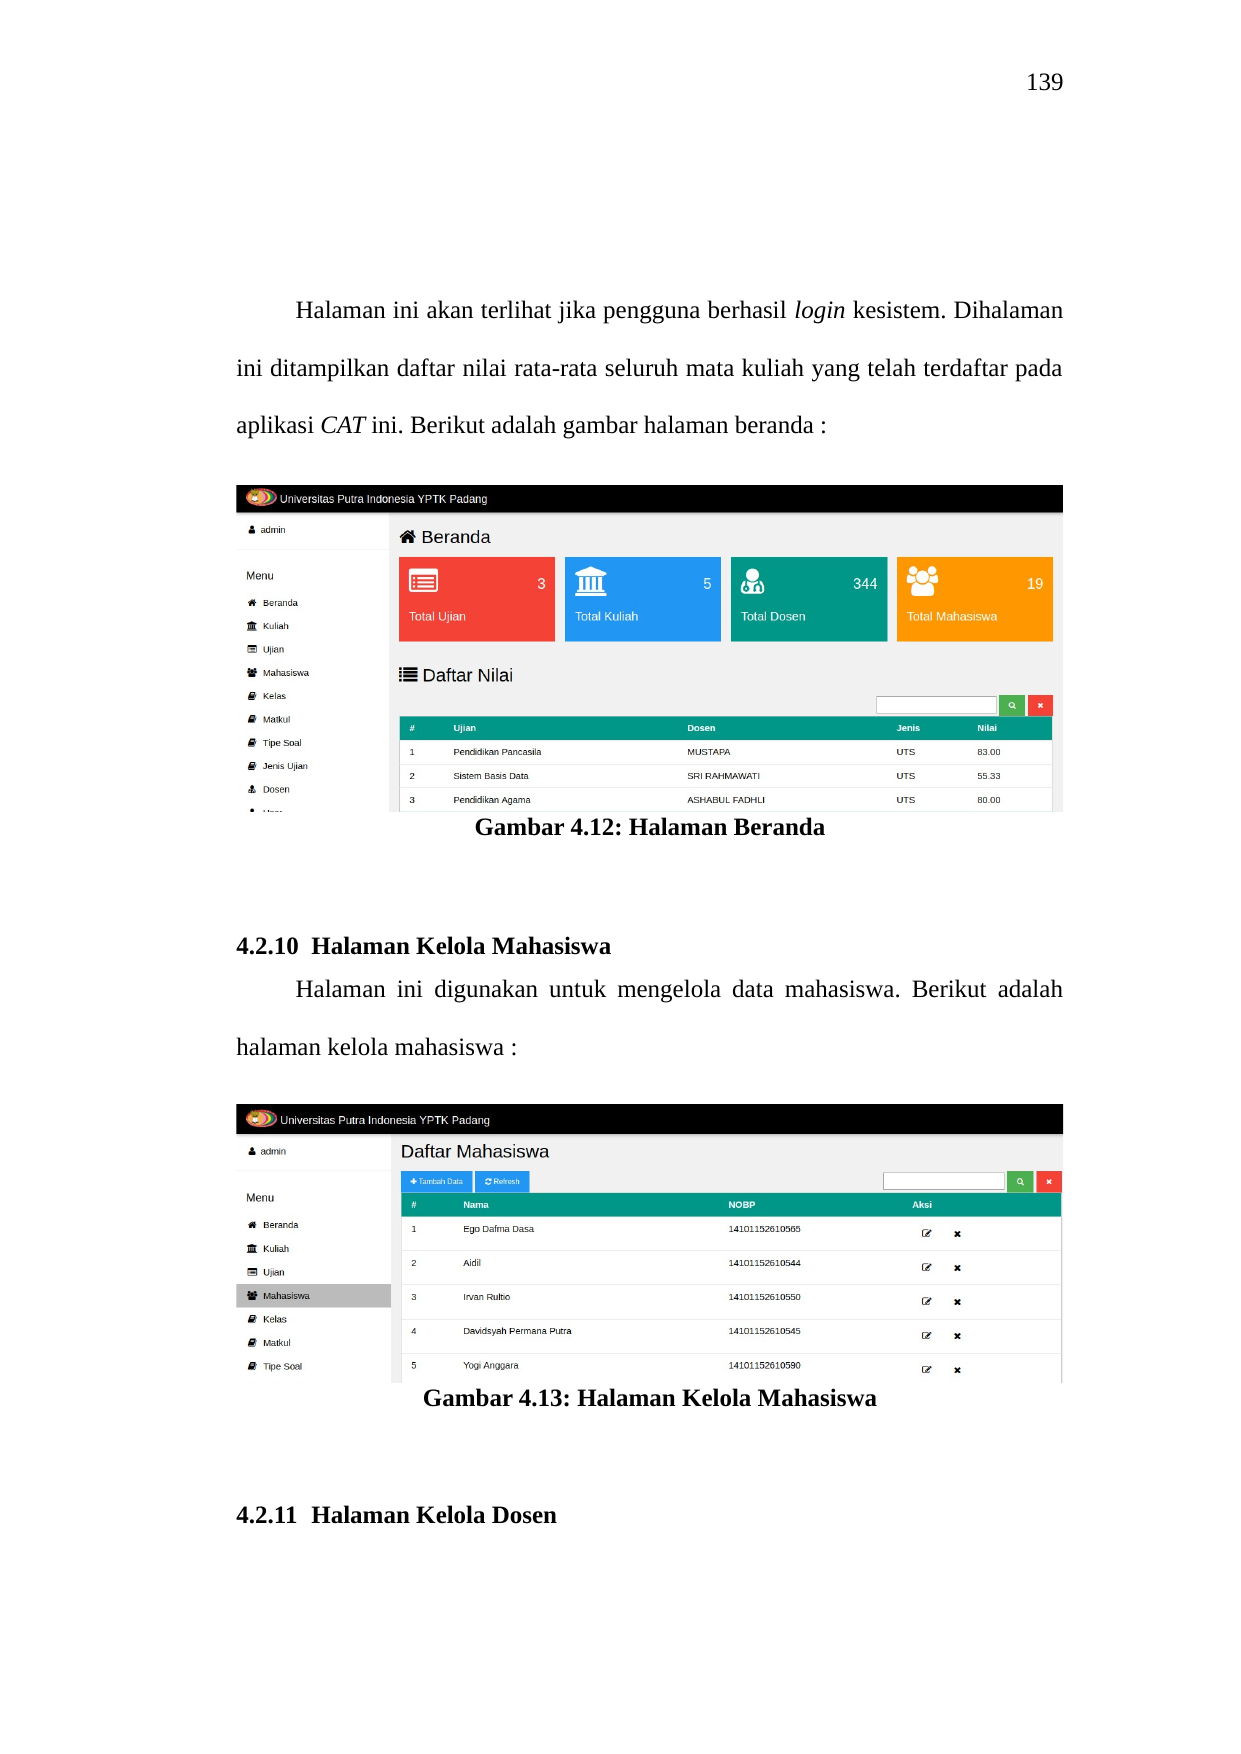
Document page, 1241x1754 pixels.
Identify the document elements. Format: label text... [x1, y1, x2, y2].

picture [236, 485, 1064, 812]
subtitle 4.2.11 Halaman Kelola Dosen [236, 1501, 1063, 1529]
text Halaman ini akan terlihat jika pengguna berhasil login kesistem. Dihalaman ini ditampilkan daftar nilai rata-rata seluruh mata kuliah yang telah terdaftar pada aplikasi CAT ini. Berikut adalah gambar halaman beranda : [236, 295, 1063, 439]
picture [236, 1104, 1064, 1383]
text [236, 1092, 1063, 1104]
text Halaman ini digunakan untuk mengelola data mahasiswa. Berikut adalah halaman kelola mahasiswa : [236, 974, 1063, 1060]
text Gambar 4.13: Halaman Kelola Mahasiswa [236, 1383, 1063, 1411]
subtitle 4.2.10 Halaman Kelola Mahasiswa [236, 931, 1063, 960]
text [236, 472, 1063, 485]
text Gambar 4.12: Halaman Beranda [236, 812, 1063, 840]
